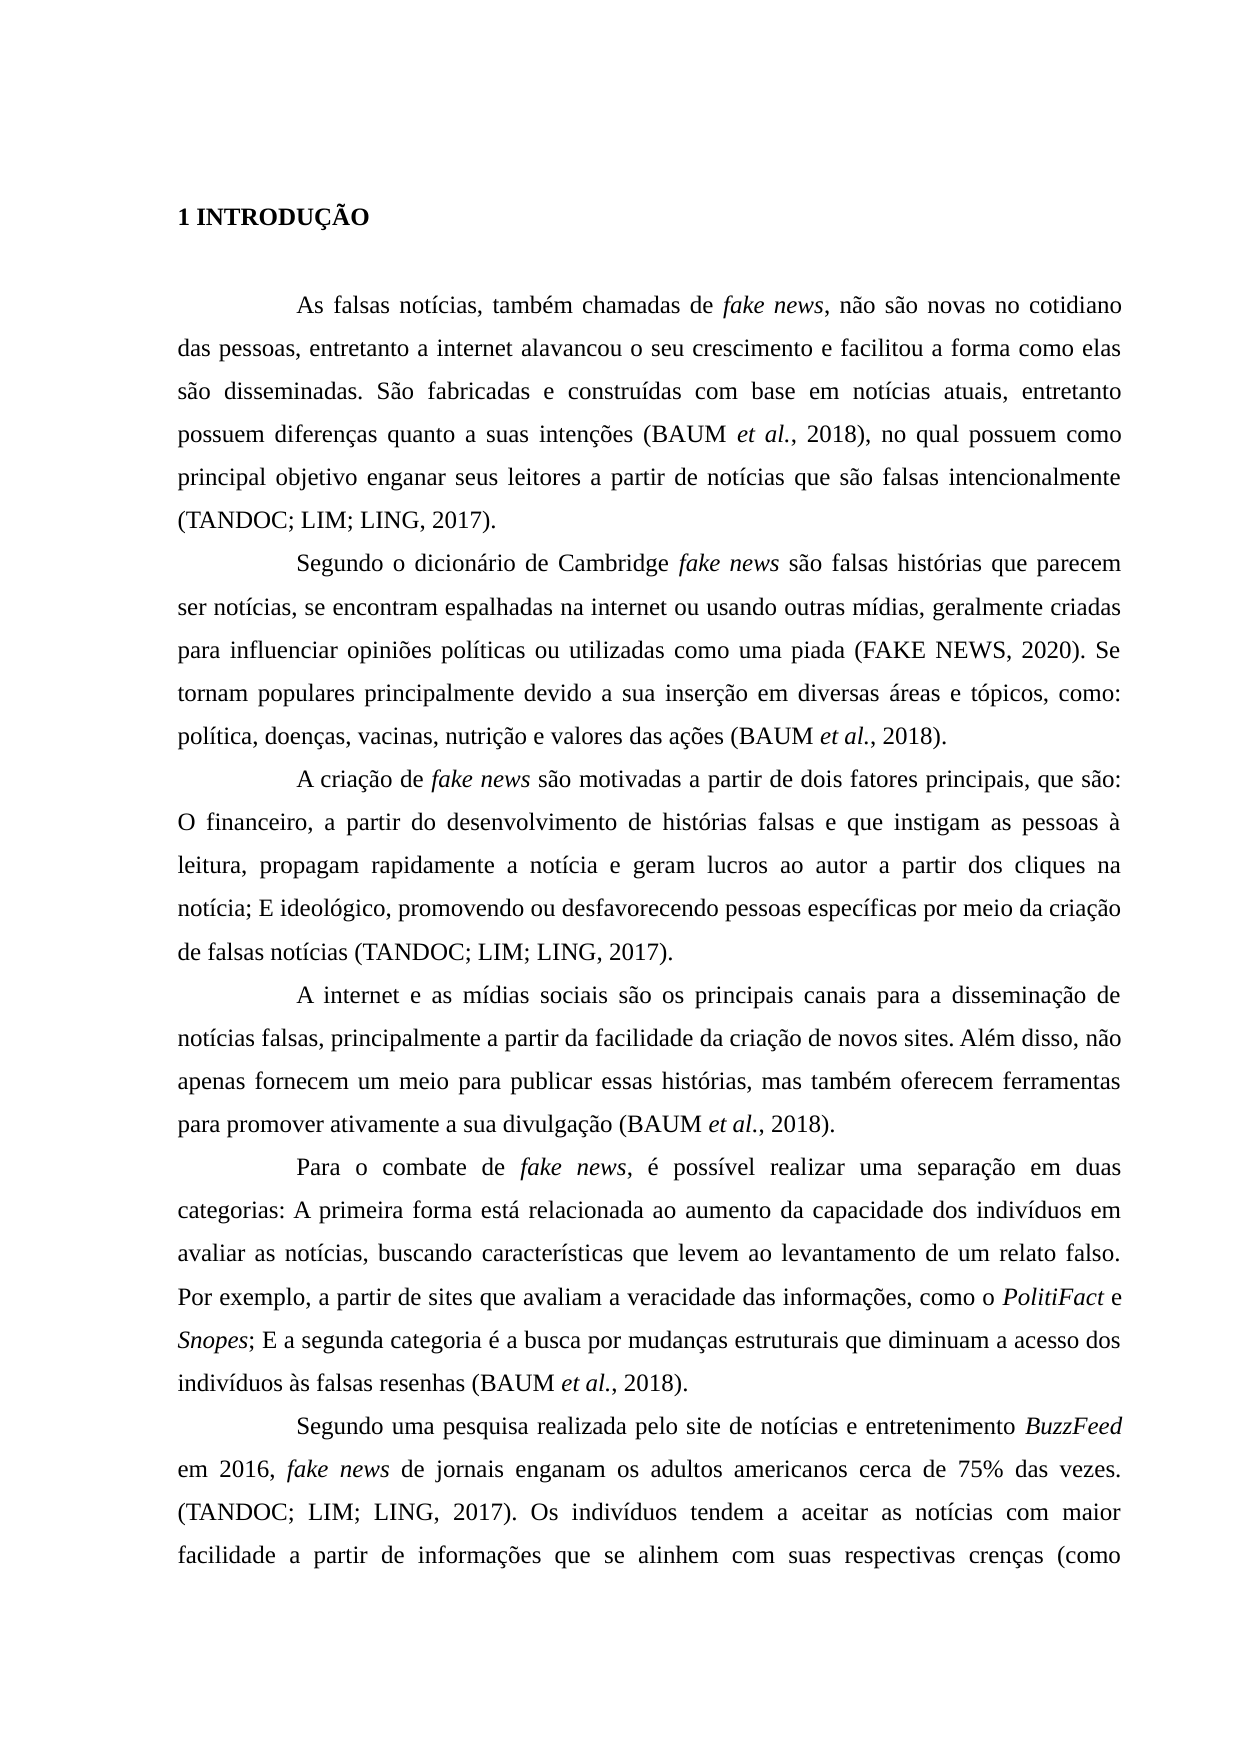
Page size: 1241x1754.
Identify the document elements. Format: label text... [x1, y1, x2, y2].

text As falsas notícias, também chamadas de fake news, não são novas no cotidiano das pessoas, entretanto a internet alavancou o seu crescimento e facilitou a forma como elas são disseminadas. São fabricadas e construídas com base em notícias atuais, entretanto possuem diferenças quanto a suas intenções (BAUM et al., 2018), no qual possuem como principal objetivo enganar seus leitores a partir de notícias que são falsas intencionalmente (TANDOC; LIM; LING, 2017). [177, 290, 1122, 534]
text Para o combate de fake news, é possível realizar uma separação em duas categorias: A primeira forma está relacionada ao aumento da capacidade dos indivíduos em avaliar as notícias, buscando características que levem ao levantamento de um relato falso. Por exemplo, a partir de sites que avaliam a veracidade das informações, como o PolitiFact e Snopes; E a segunda categoria é a busca por mudanças estruturais que diminuam a acesso dos indivíduos às falsas resenhas (BAUM et al., 2018). [177, 1152, 1122, 1397]
subtitle 1 INTRODUÇÃO [177, 202, 1122, 231]
text A internet e as mídias sociais são os principais canais para a disseminação de notícias falsas, principalmente a partir da facilidade da criação de novos sites. Além disso, não apenas fornecem um meio para publicar essas histórias, mas também oferecem ferramentas para promover ativamente a sua divulgação (BAUM et al., 2018). [177, 980, 1122, 1138]
text Segundo o dicionário de Cambridge fake news são falsas histórias que parecem ser notícias, se encontram espalhadas na internet ou usando outras mídias, geralmente criadas para influenciar opiniões políticas ou utilizadas como uma piada (FAKE NEWS, 2020). Se tornam populares principalmente devido a sua inserção em diversas áreas e tópicos, como: política, doenças, vacinas, nutrição e valores das ações (BAUM et al., 2018). [177, 548, 1122, 750]
text A criação de fake news são motivadas a partir de dois fatores principais, que são: O financeiro, a partir do desenvolvimento de histórias falsas e que instigam as pessoas à leitura, propagam rapidamente a notícia e geram lucros ao autor a partir dos cliques na notícia; E ideológico, promovendo ou desfavorecendo pessoas específicas por meio da criação de falsas notícias (TANDOC; LIM; LING, 2017). [177, 764, 1122, 965]
text Segundo uma pesquisa realizada pelo site de notícias e entretenimento BuzzFeed em 2016, fake news de jornais enganam os adultos americanos cerca de 75% das vezes. (TANDOC; LIM; LING, 2017). Os indivíduos tendem a aceitar as notícias com maior facilidade a partir de informações que se alinhem com suas respectivas crenças (como [177, 1411, 1122, 1569]
